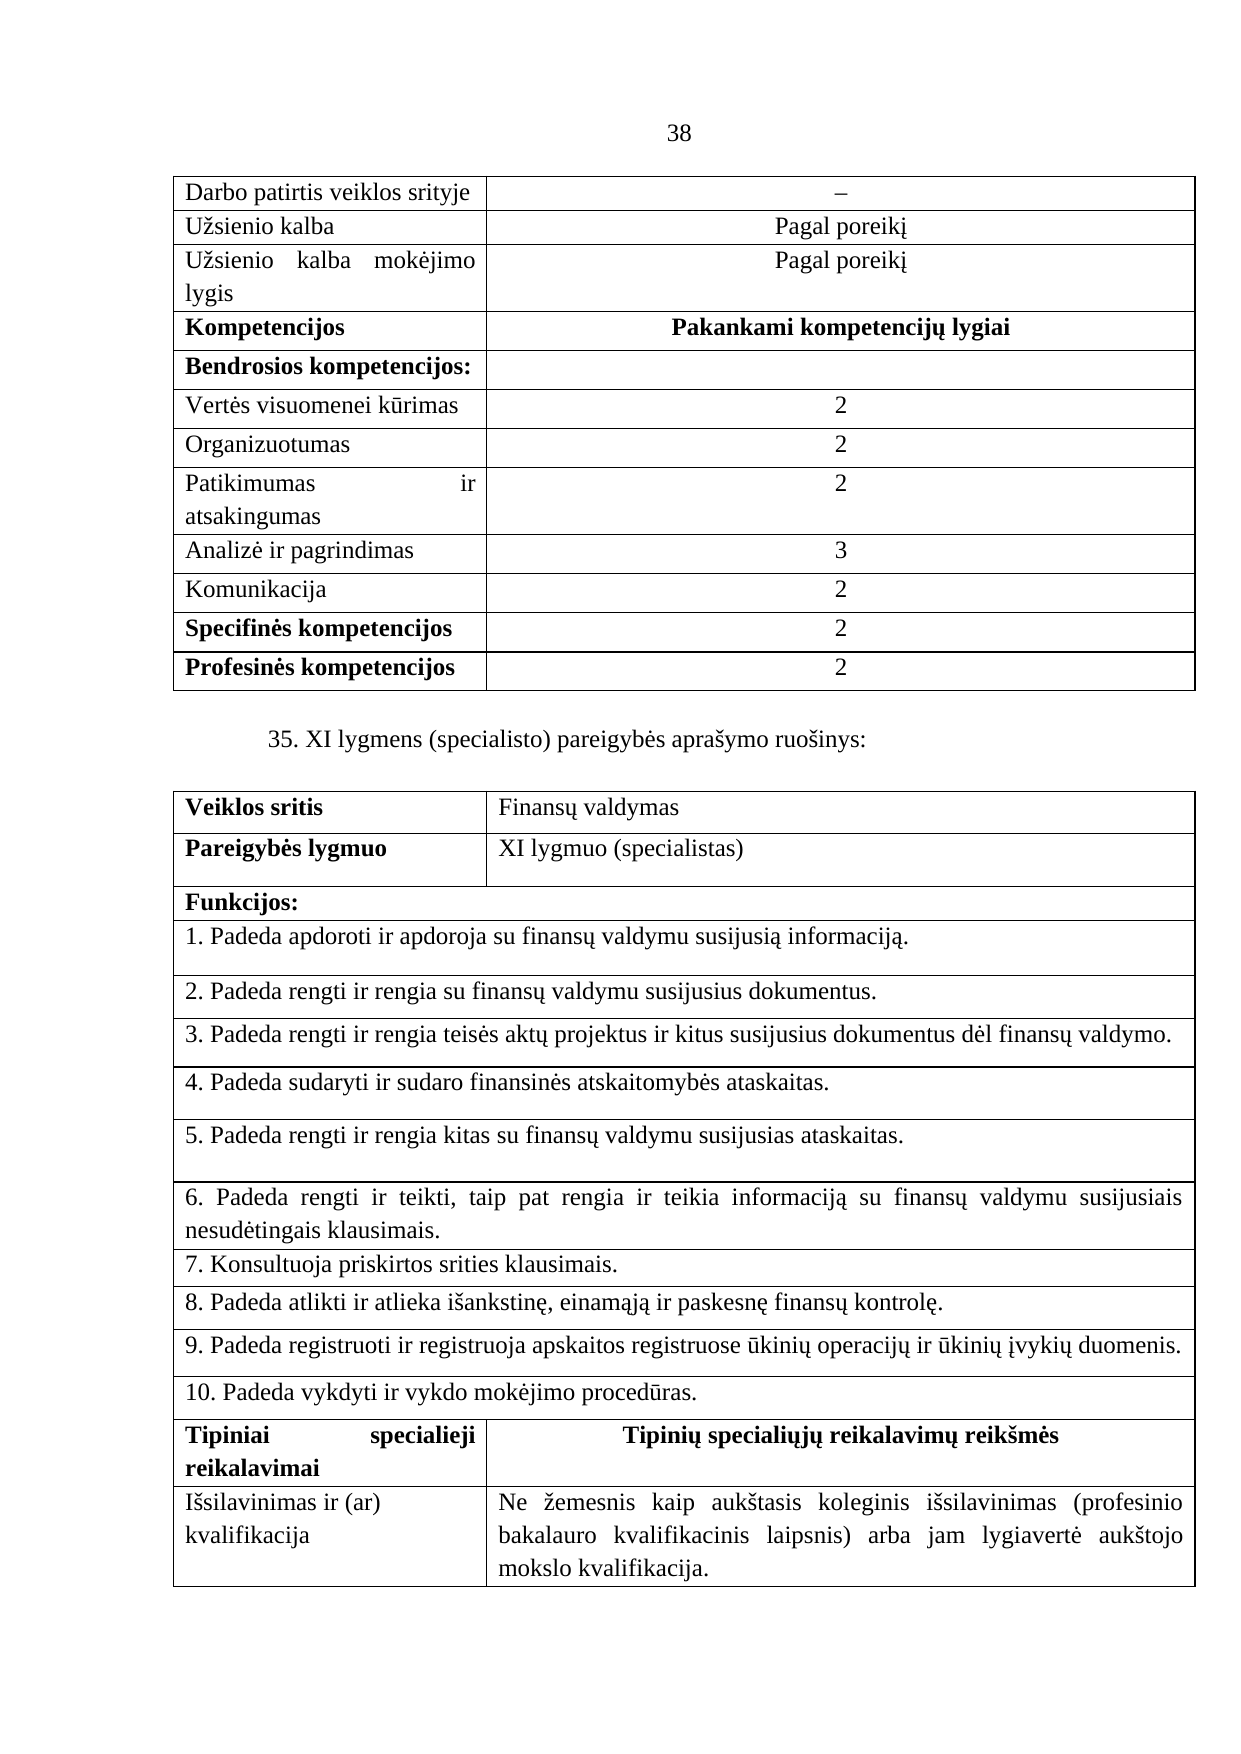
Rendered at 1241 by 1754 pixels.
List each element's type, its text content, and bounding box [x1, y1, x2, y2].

table_cell 3. Padeda rengti ir rengia teisės aktų projektus ir kitus susijusius dokumentus dėl finansų valdymo. [174, 1019, 1194, 1066]
table_cell 2 [487, 390, 1194, 428]
table_cell Pagal poreikį [487, 245, 1194, 311]
text 35. XI lygmens (specialisto) pareigybės aprašymo ruošinys: [177, 724, 1181, 753]
table_cell [487, 351, 1194, 389]
table_cell 2 [487, 574, 1194, 612]
table_cell Darbo patirtis veiklos srityje [174, 177, 486, 210]
table_cell Organizuotumas [174, 429, 486, 467]
table_cell 5. Padeda rengti ir rengia kitas su finansų valdymu susijusias ataskaitas. [174, 1120, 1194, 1181]
table_header Veiklos sritis [174, 792, 486, 832]
table_cell Tipiniai specialieji reikalavimai [174, 1420, 486, 1486]
table_cell Komunikacija [174, 574, 486, 612]
table_cell – [487, 177, 1194, 210]
table_cell 2 [487, 468, 1194, 534]
table_cell Užsienio kalba mokėjimo lygis [174, 245, 486, 311]
table_cell 9. Padeda registruoti ir registruoja apskaitos registruose ūkinių operacijų ir ūkinių įvykių duomenis. [174, 1330, 1194, 1376]
table_cell XI lygmuo (specialistas) [487, 834, 1194, 886]
table_cell Kompetencijos [174, 312, 486, 350]
table_cell 6. Padeda rengti ir teikti, taip pat rengia ir teikia informaciją su finansų valdymu susijusiais nesudėtingais klausimais. [174, 1183, 1194, 1248]
table_cell 2 [487, 613, 1194, 651]
table_cell Užsienio kalba [174, 211, 486, 244]
table_cell Pagal poreikį [487, 211, 1194, 244]
table_cell 10. Padeda vykdyti ir vykdo mokėjimo procedūras. [174, 1377, 1194, 1419]
table_cell Ne žemesnis kaip aukštasis koleginis išsilavinimas (profesinio bakalauro kvalifikacinis laipsnis) arba jam lygiavertė aukštojo mokslo kvalifikacija. [487, 1487, 1194, 1586]
table_cell Analizė ir pagrindimas [174, 535, 486, 573]
table_cell 8. Padeda atlikti ir atlieka išankstinę, einamąją ir paskesnę finansų kontrolę. [174, 1287, 1194, 1329]
table_cell 7. Konsultuoja priskirtos srities klausimais. [174, 1250, 1194, 1286]
table_cell Specifinės kompetencijos [174, 613, 486, 651]
table_cell 1. Padeda apdoroti ir apdoroja su finansų valdymu susijusią informaciją. [174, 921, 1194, 975]
table_cell Profesinės kompetencijos [174, 653, 486, 690]
table_cell 2 [487, 653, 1194, 690]
table_cell Funkcijos: [174, 887, 1194, 920]
table_cell 2. Padeda rengti ir rengia su finansų valdymu susijusius dokumentus. [174, 976, 1194, 1018]
table_cell 3 [487, 535, 1194, 573]
table_cell Patikimumas ir atsakingumas [174, 468, 486, 534]
table_cell Tipinių specialiųjų reikalavimų reikšmės [487, 1420, 1194, 1486]
table_cell 4. Padeda sudaryti ir sudaro finansinės atskaitomybės ataskaitas. [174, 1068, 1194, 1119]
table_cell Vertės visuomenei kūrimas [174, 390, 486, 428]
table_cell Bendrosios kompetencijos: [174, 351, 486, 389]
table_cell Pakankami kompetencijų lygiai [487, 312, 1194, 350]
table_cell 2 [487, 429, 1194, 467]
table_cell Pareigybės lygmuo [174, 834, 486, 886]
table_cell Išsilavinimas ir (ar) kvalifikacija [174, 1487, 486, 1586]
table_header Finansų valdymas [487, 792, 1194, 832]
